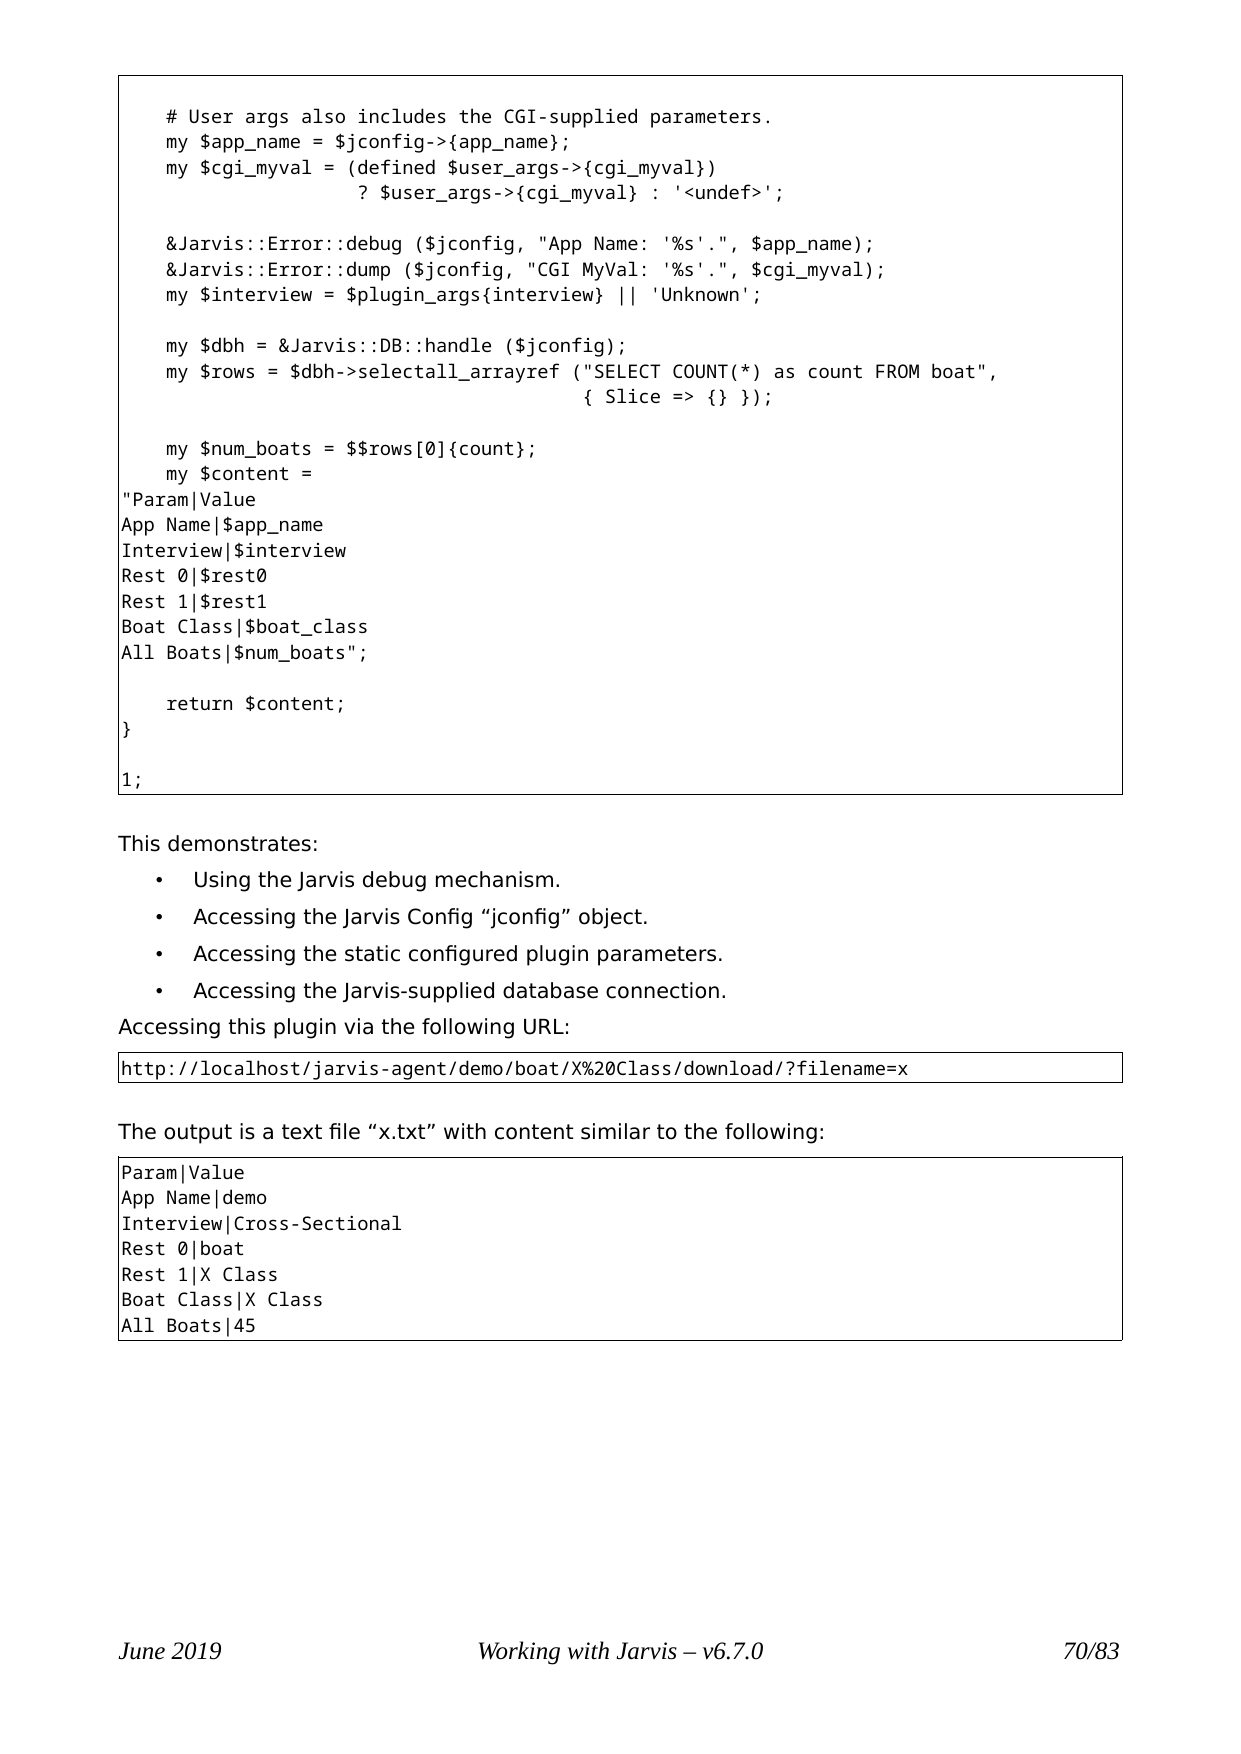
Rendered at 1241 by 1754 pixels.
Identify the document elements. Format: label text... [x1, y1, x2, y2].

text Rest 1|X Class [119, 1258, 1122, 1284]
text &Jarvis::Error::dump ($jconfig, "CGI MyVal: '%s'.", $cgi_myval); [119, 254, 1122, 279]
text This demonstrates: [118, 832, 1122, 856]
list Using the Jarvis debug mechanism. [156, 868, 1122, 893]
text my $content = [119, 458, 1122, 483]
text All Boats|45 [119, 1309, 1122, 1340]
list Accessing the static configured plugin parameters. [156, 942, 1122, 966]
text "Param|Value [119, 483, 1122, 509]
text App Name|$app_name [119, 509, 1122, 534]
text All Boats|$num_boats"; [119, 636, 1122, 664]
text return $content; [119, 687, 1122, 713]
text # User args also includes the CGI-supplied parameters. [119, 101, 1122, 126]
text http://localhost/jarvis-agent/demo/boat/X%20Class/download/?filename=x [119, 1053, 1122, 1082]
text Interview|Cross-Sectional [119, 1207, 1122, 1233]
text Boat Class|X Class [119, 1284, 1122, 1309]
text my $rows = $dbh->selectall_arrayref ("SELECT COUNT(*) as count FROM boat", [119, 356, 1122, 381]
text } [119, 713, 1122, 741]
text my $dbh = &Jarvis::DB::handle ($jconfig); [119, 330, 1122, 356]
text Rest 0|$rest0 [119, 560, 1122, 585]
text 1; [119, 764, 1122, 794]
text my $app_name = $jconfig->{app_name}; [119, 126, 1122, 152]
text &Jarvis::Error::debug ($jconfig, "App Name: '%s'.", $app_name); [119, 228, 1122, 254]
text App Name|demo [119, 1182, 1122, 1207]
text my $num_boats = $$rows[0]{count}; [119, 432, 1122, 458]
text Interview|$interview [119, 534, 1122, 560]
text Boat Class|$boat_class [119, 611, 1122, 636]
text my $cgi_myval = (defined $user_args->{cgi_myval}) [119, 152, 1122, 177]
text { Slice => {} }); [119, 381, 1122, 409]
text Rest 0|boat [119, 1233, 1122, 1258]
list Accessing the Jarvis-supplied database connection. [156, 979, 1122, 1003]
text Param|Value [119, 1158, 1122, 1182]
text my $interview = $plugin_args{interview} || 'Unknown'; [119, 279, 1122, 307]
text Rest 1|$rest1 [119, 585, 1122, 611]
text ? $user_args->{cgi_myval} : '<undef>'; [119, 177, 1122, 205]
text The output is a text file “x.txt” with content similar to the following: [118, 1120, 1122, 1144]
list Accessing the Jarvis Config “jconfig” object. [156, 905, 1122, 929]
text Accessing this plugin via the following URL: [118, 1015, 1122, 1040]
